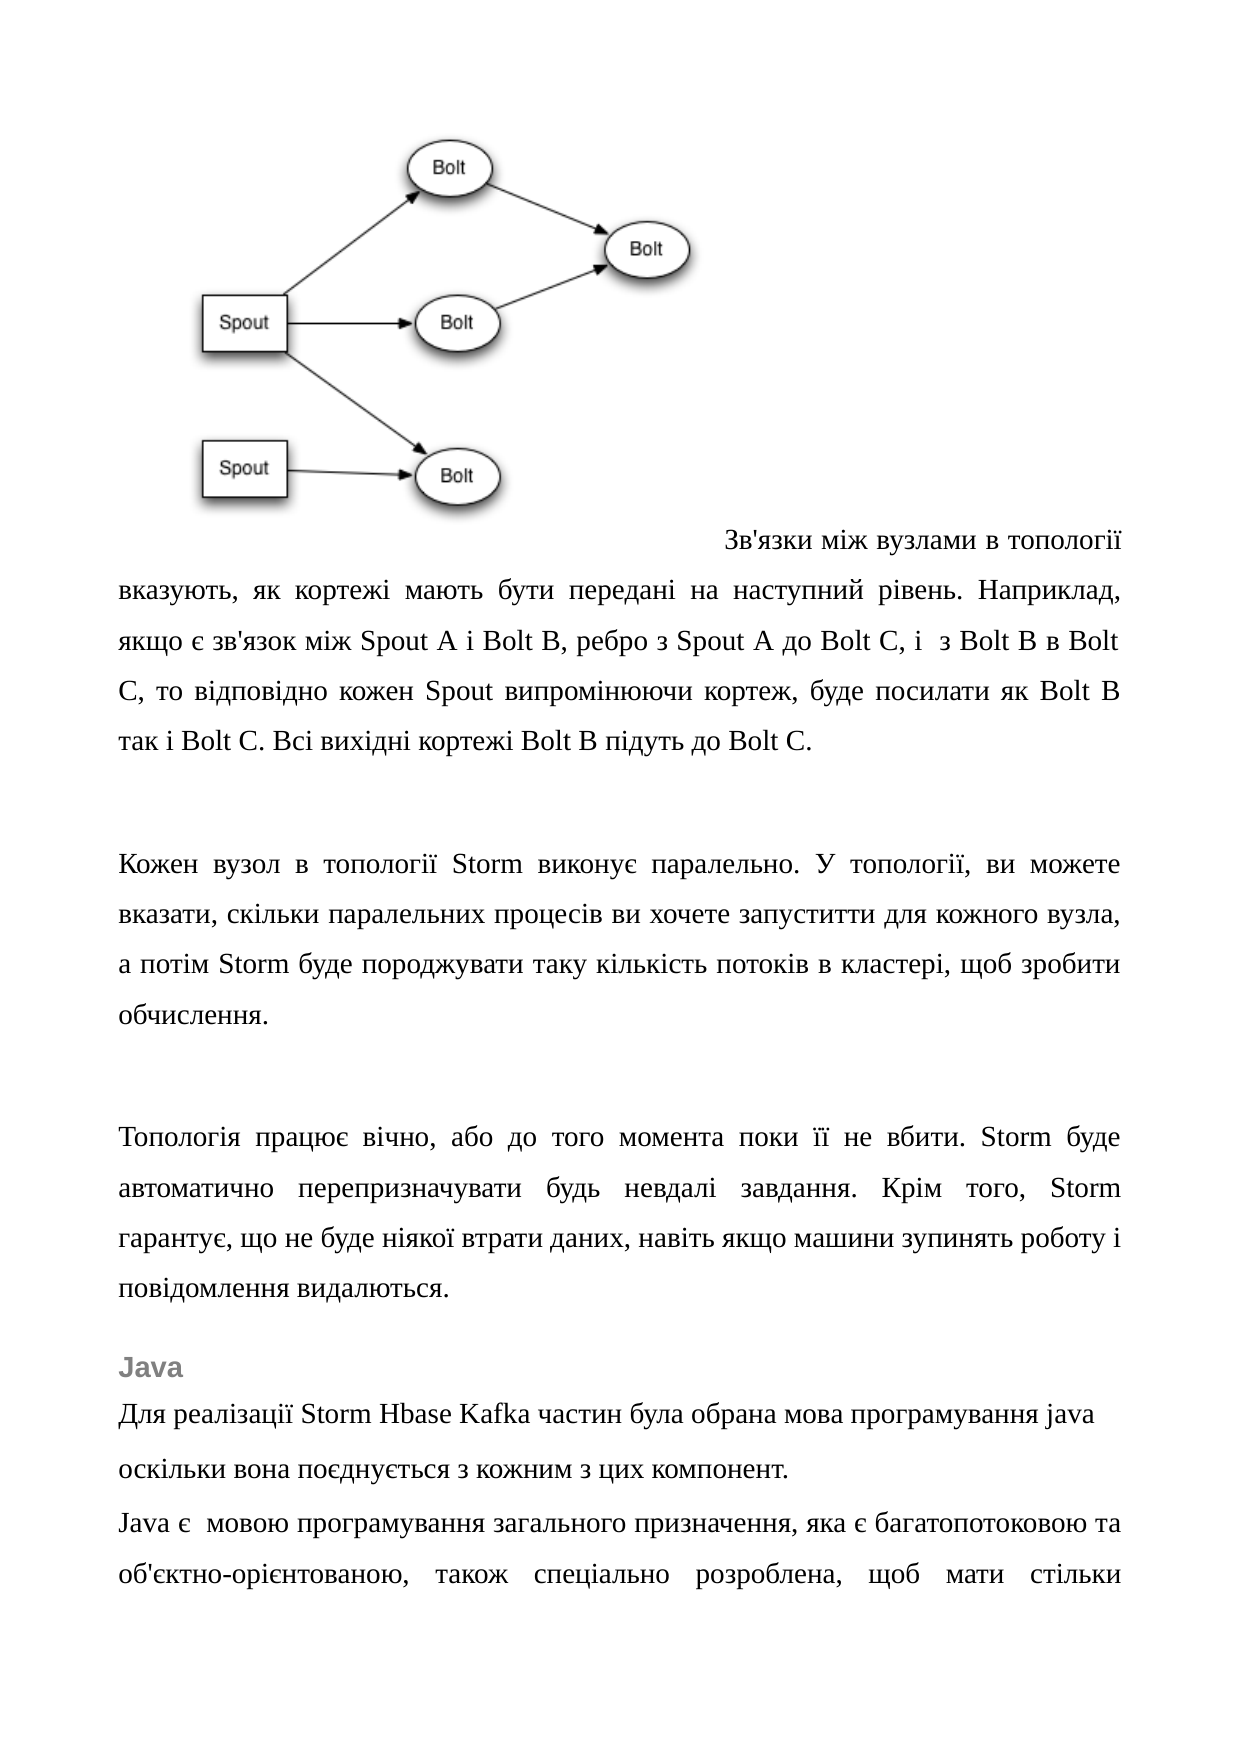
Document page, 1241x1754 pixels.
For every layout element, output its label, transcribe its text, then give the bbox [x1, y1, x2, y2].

text Зв'язки між вузлами в топології вказують, як кортежі мають бути передані на наступний рівень. Наприклад, якщо є зв'язок між Spout А і Bolt В, ребро з Spout А до Bolt С, і з Bolt B в Bolt C, то відповідно кожен Spout випромінюючи кортеж, буде посилати як Bolt В так і Bolt С. Всі вихідні кортежі Bolt В підуть до Bolt С. [118, 522, 1122, 757]
text Кожен вузол в топології Storm виконує паралельно. У топології, ви можете вказати, скільки паралельних процесів ви хочете запуститти для кожного вузла, а потім Storm буде породжувати таку кількість потоків в кластері, щоб зробити обчислення. [118, 846, 1122, 1030]
text Топологія працює вічно, або до того момента поки її не вбити. Storm буде автоматично перепризначувати будь невдалі завдання. Крім того, Storm гарантує, що не буде ніякої втрати даних, навіть якщо машини зупинять роботу і повідомлення видалються. [118, 1119, 1122, 1304]
text Java є мовою програмування загального призначення, яка є багатопотоковою та об'єктно-орієнтованою, також спеціально розроблена, щоб мати стільки [118, 1506, 1122, 1589]
picture [160, 118, 724, 553]
subtitle Java [118, 1350, 1122, 1383]
text оскільки вона поєднується з кожним з цих компонент. [118, 1451, 1122, 1484]
text Для реалізації Storm Hbase Kafka частин була обрана мова програмування java [118, 1396, 1122, 1429]
